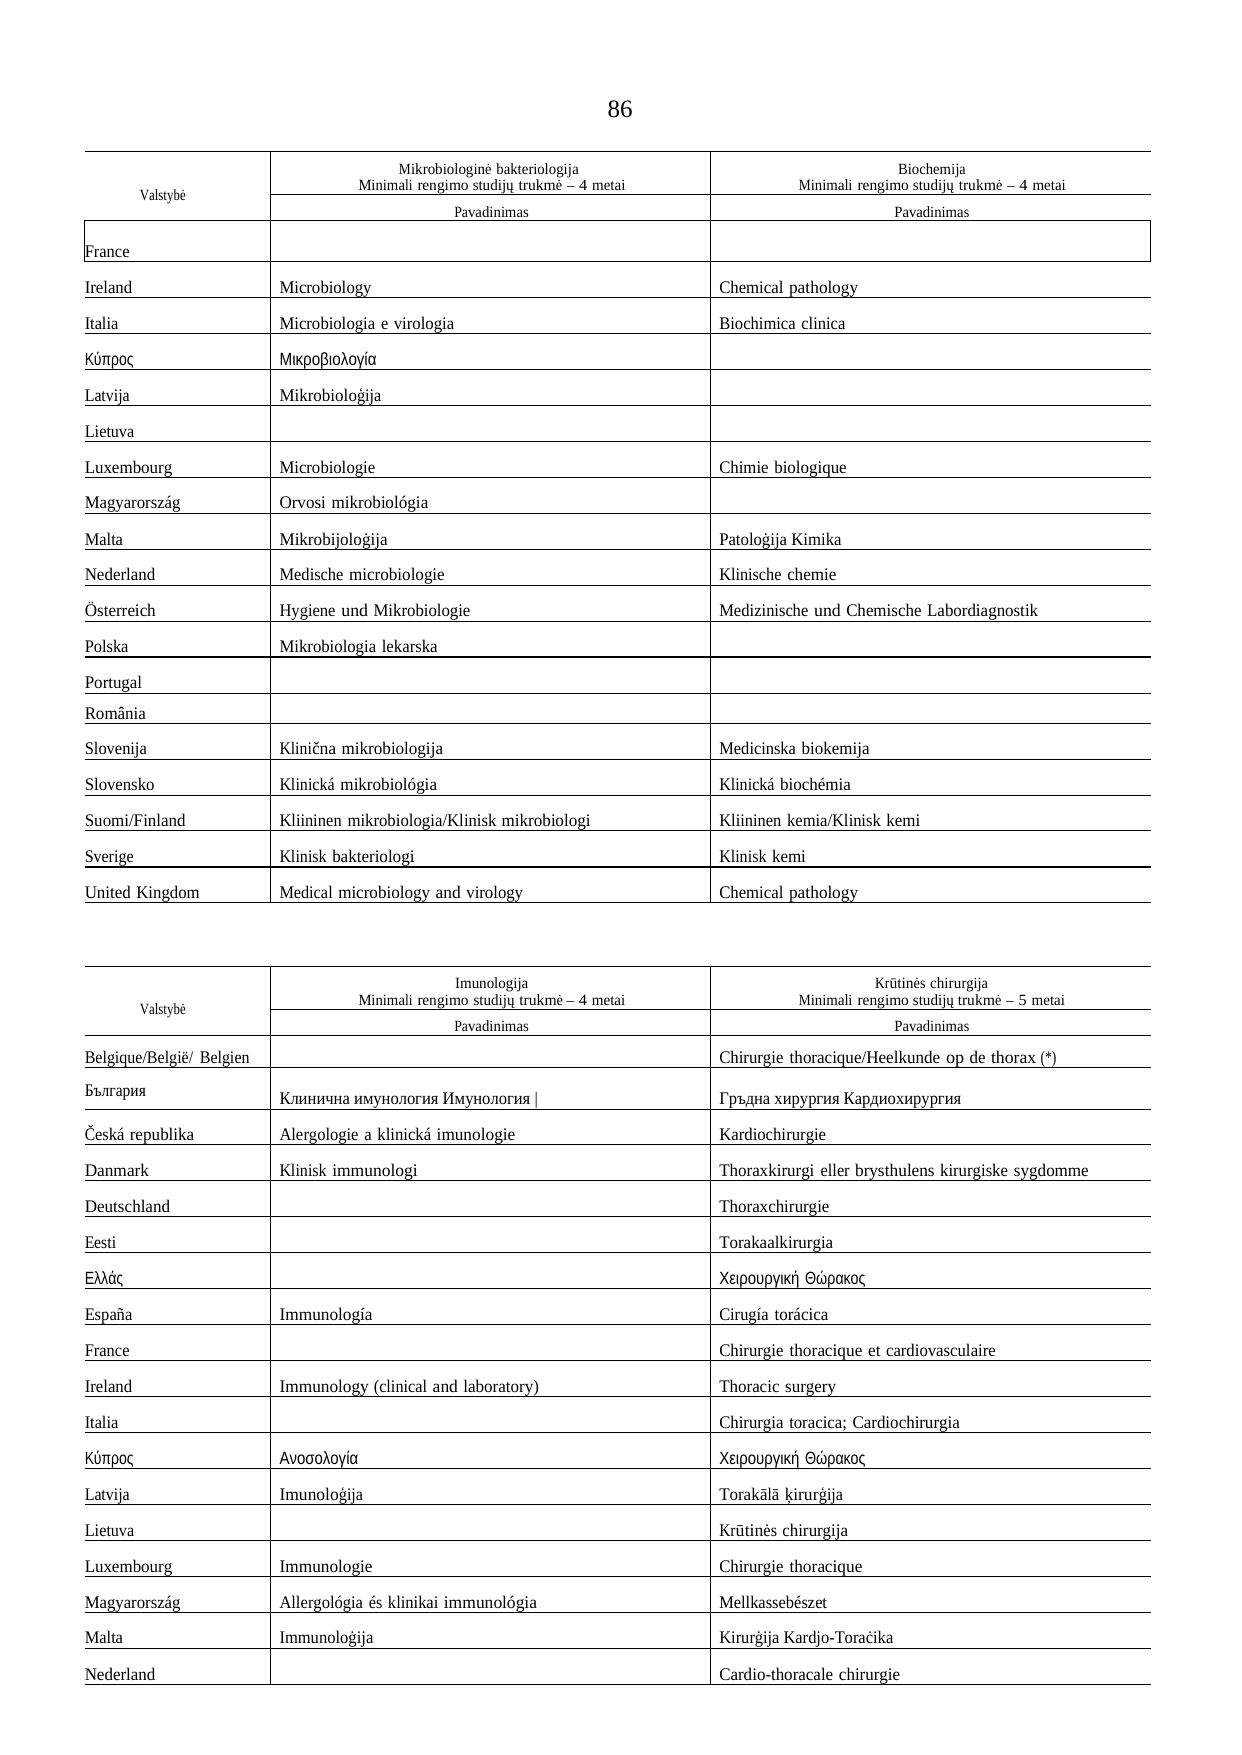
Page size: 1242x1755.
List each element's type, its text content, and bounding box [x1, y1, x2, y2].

table_header Valstybė [85, 967, 270, 1035]
table_cell Immunologie [271, 1541, 710, 1576]
table_cell Torakaalkirurgia [711, 1217, 1151, 1252]
table_cell Immunology (clinical and laboratory) [271, 1361, 710, 1396]
table_cell France [85, 1325, 270, 1360]
table_cell Nederland [85, 550, 270, 584]
table_cell Immunología [271, 1289, 710, 1324]
table_cell [271, 1325, 710, 1360]
table_cell [271, 694, 710, 723]
table_cell Thoraxchirurgie [711, 1181, 1151, 1216]
table_cell France [85, 221, 270, 261]
table_cell Mellkassebészet [711, 1577, 1151, 1612]
table_cell [711, 406, 1151, 441]
table_cell Cirugía torácica [711, 1289, 1151, 1324]
table_cell Slovensko [85, 760, 270, 794]
table_header Biochemija Minimali rengimo studijų trukmė – 4 metai [711, 152, 1151, 194]
table_cell Klinická mikrobiológia [271, 760, 710, 794]
table_cell Mikrobiologia lekarska [271, 622, 710, 656]
table_cell [271, 658, 710, 692]
table_cell Česká republika [85, 1110, 270, 1144]
table_cell Cardio-thoracale chirurgie [711, 1649, 1151, 1684]
table_cell Belgique/België/ Belgien [85, 1036, 270, 1067]
table_cell [271, 1217, 710, 1252]
table_cell Chirurgie thoracique/Heelkunde op de thorax (*) [711, 1036, 1151, 1067]
table_cell Imunoloģija [271, 1469, 710, 1504]
table_cell Luxembourg [85, 442, 270, 477]
table_cell United Kingdom [85, 868, 270, 902]
table_cell Pavadinimas [271, 195, 710, 220]
table_cell Medicinska biokemija [711, 724, 1151, 758]
table_cell Κύπρος [85, 334, 270, 369]
table_cell Chirurgie thoracique [711, 1541, 1151, 1576]
table_cell România [85, 694, 270, 723]
table_cell [271, 1505, 710, 1540]
table_cell [711, 334, 1151, 369]
table_cell Lietuva [85, 406, 270, 441]
table_cell [711, 478, 1151, 513]
table_cell Malta [85, 1613, 270, 1648]
table_cell Alergologie a klinická imunologie [271, 1110, 710, 1144]
table_cell Χειρουργική Θώρακος [711, 1253, 1151, 1288]
table_cell Microbiologie [271, 442, 710, 477]
table_cell Italia [85, 298, 270, 333]
table_cell Μικροβιολογία [271, 334, 710, 369]
table_cell Orvosi mikrobiológia [271, 478, 710, 513]
table_cell Latvija [85, 370, 270, 405]
table_cell Chemical pathology [711, 868, 1151, 902]
table_cell [711, 622, 1151, 656]
table_cell Κύπρος [85, 1433, 270, 1468]
table_cell Klinična mikrobiologija [271, 724, 710, 758]
table_cell Sverige [85, 831, 270, 866]
table_cell Luxembourg [85, 1541, 270, 1576]
table_cell Magyarország [85, 478, 270, 513]
table_cell Italia [85, 1397, 270, 1432]
table_cell Deutschland [85, 1181, 270, 1216]
table_cell [271, 1036, 710, 1067]
table_cell Danmark [85, 1145, 270, 1180]
table_cell Nederland [85, 1649, 270, 1684]
table_cell Suomi/Finland [85, 796, 270, 830]
table_cell Eesti [85, 1217, 270, 1252]
table_cell Chimie biologique [711, 442, 1151, 477]
table_cell Österreich [85, 586, 270, 621]
table_cell Pavadinimas [711, 195, 1151, 220]
table_cell [271, 1181, 710, 1216]
table_cell Immunoloġija [271, 1613, 710, 1648]
table_cell Klinisk immunologi [271, 1145, 710, 1180]
table_cell [271, 1649, 710, 1684]
table_cell Kliininen kemia/Klinisk kemi [711, 796, 1151, 830]
table_cell Pavadinimas [271, 1010, 710, 1035]
table_cell Thoracic surgery [711, 1361, 1151, 1396]
table_cell Portugal [85, 658, 270, 692]
table_cell Mikrobioloģija [271, 370, 710, 405]
table_cell [711, 221, 1150, 261]
table_cell Chirurgie thoracique et cardiovasculaire [711, 1325, 1151, 1360]
table_cell [271, 1397, 710, 1432]
table_cell Ανοσολογία [271, 1433, 710, 1468]
table_cell Medical microbiology and virology [271, 868, 710, 902]
table_cell Kirurġija Kardjo-Toraċika [711, 1613, 1151, 1648]
table_cell Biochimica clinica [711, 298, 1151, 333]
table_cell Klinisk bakteriologi [271, 831, 710, 866]
table_cell Ireland [85, 262, 270, 297]
table_cell Medizinische und Chemische Labordiagnostik [711, 586, 1151, 621]
table_cell Гръдна хирургия Кардиохирургия [711, 1068, 1151, 1108]
table_cell Torakālā ķirurģija [711, 1469, 1151, 1504]
table_cell Allergológia és klinikai immunológia [271, 1577, 710, 1612]
table_header Valstybė [85, 152, 270, 220]
table_header Mikrobiologinė bakteriologija Minimali rengimo studijų trukmė – 4 metai [271, 152, 710, 194]
table_cell [711, 694, 1151, 723]
table_cell Malta [85, 514, 270, 549]
table_cell Slovenija [85, 724, 270, 758]
table_cell България [85, 1068, 270, 1108]
table_header Imunologija Minimali rengimo studijų trukmė – 4 metai [271, 967, 710, 1009]
table_cell Krūtinės chirurgija [711, 1505, 1151, 1540]
table_cell Kardiochirurgie [711, 1110, 1151, 1144]
table_cell Ελλάς [85, 1253, 270, 1288]
table_cell Ireland [85, 1361, 270, 1396]
table_cell Magyarország [85, 1577, 270, 1612]
table_cell Chirurgia toracica; Cardiochirurgia [711, 1397, 1151, 1432]
table_cell Клинична имунология Имунология | [271, 1068, 710, 1108]
table_cell Latvija [85, 1469, 270, 1504]
table_cell Χειρουργική Θώρακος [711, 1433, 1151, 1468]
table_cell Microbiologia e virologia [271, 298, 710, 333]
table_cell [711, 658, 1151, 692]
table_cell Patoloġija Kimika [711, 514, 1151, 549]
table_cell Thoraxkirurgi eller brysthulens kirurgiske sygdomme [711, 1145, 1151, 1180]
table_cell Klinische chemie [711, 550, 1151, 584]
table_cell Kliininen mikrobiologia/Klinisk mikrobiologi [271, 796, 710, 830]
table_cell Klinisk kemi [711, 831, 1151, 866]
table_cell Pavadinimas [711, 1010, 1151, 1035]
table_cell [271, 1253, 710, 1288]
table_cell [271, 406, 710, 441]
table_cell [271, 221, 710, 261]
table_cell Mikrobijoloġija [271, 514, 710, 549]
table_cell Polska [85, 622, 270, 656]
table_cell Klinická biochémia [711, 760, 1151, 794]
table_cell Chemical pathology [711, 262, 1151, 297]
table_cell Microbiology [271, 262, 710, 297]
table_cell Medische microbiologie [271, 550, 710, 584]
table_cell España [85, 1289, 270, 1324]
table_cell [711, 370, 1151, 405]
table_cell Hygiene und Mikrobiologie [271, 586, 710, 621]
table_cell Lietuva [85, 1505, 270, 1540]
table_header Krūtinės chirurgija Minimali rengimo studijų trukmė – 5 metai [711, 967, 1151, 1009]
